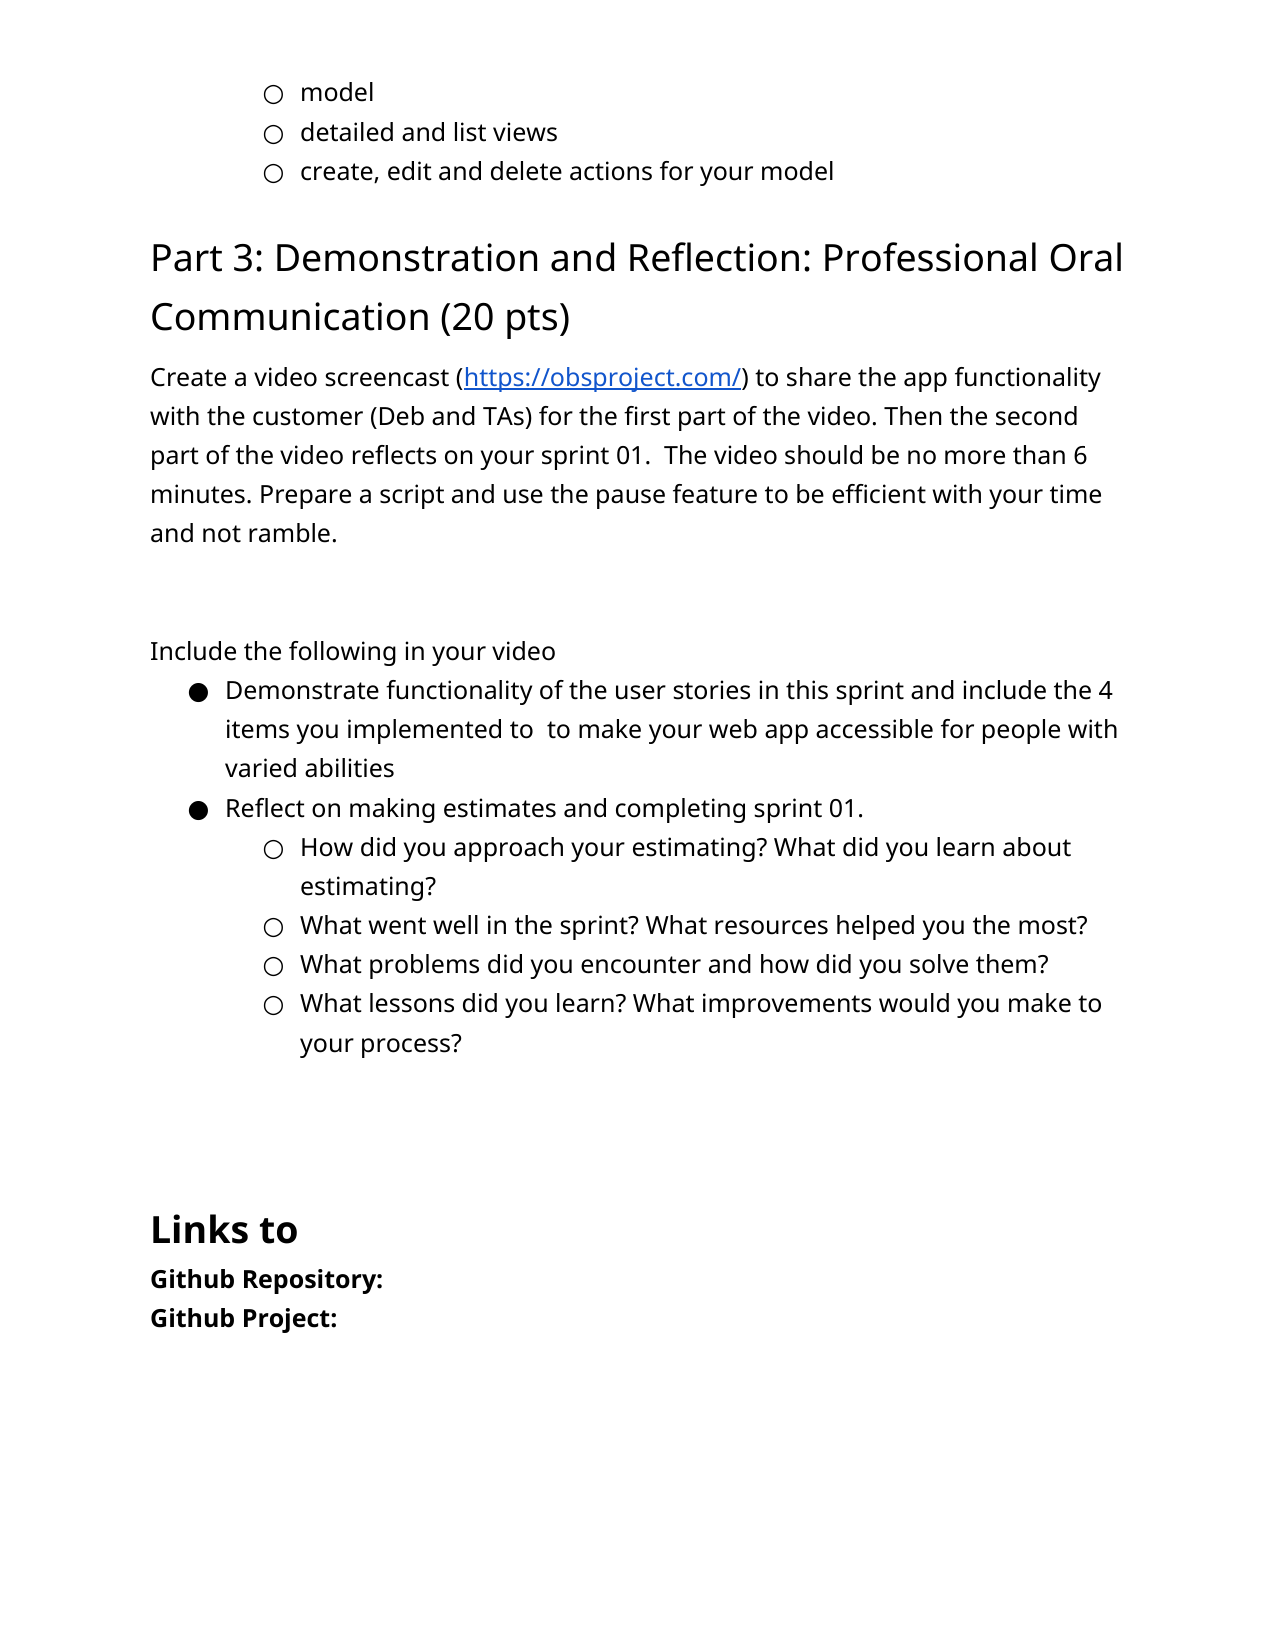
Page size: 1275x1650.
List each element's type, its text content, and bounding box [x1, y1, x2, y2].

list What went well in the sprint? What resources helped you the most? [262, 908, 1125, 942]
text Links to [150, 1203, 1125, 1254]
subtitle Part 3: Demonstration and Reflection: Professional Oral Communication (20 pts) [150, 232, 1125, 341]
list detailed and list views [262, 114, 1125, 148]
list What problems did you encounter and how did you solve them? [262, 947, 1125, 981]
list Reflect on making estimates and completing sprint 01. [187, 790, 1125, 824]
text Github Repository: [150, 1262, 1125, 1296]
text Github Project: [150, 1301, 1125, 1335]
text Include the following in your video [150, 633, 1125, 668]
text Create a video screencast (https://obsproject.com/) to share the app functionality with the customer (Deb and TAs) for the first part of the video. Then the second part of the video reflects on your sprint 01. The video should be no more than 6 minutes. Prepare a script and use the pause feature to be efficient with your time and not ramble. [150, 359, 1125, 550]
list model [262, 75, 1125, 109]
list create, edit and delete actions for your model [262, 153, 1125, 187]
list How did you approach your estimating? What did you learn about estimating? [262, 829, 1125, 903]
list Demonstrate functionality of the user stories in this sprint and include the 4 items you implemented to to make your web app accessible for people with varied abilities [187, 673, 1125, 785]
list What lessons did you learn? What improvements would you make to your process? [262, 986, 1125, 1059]
